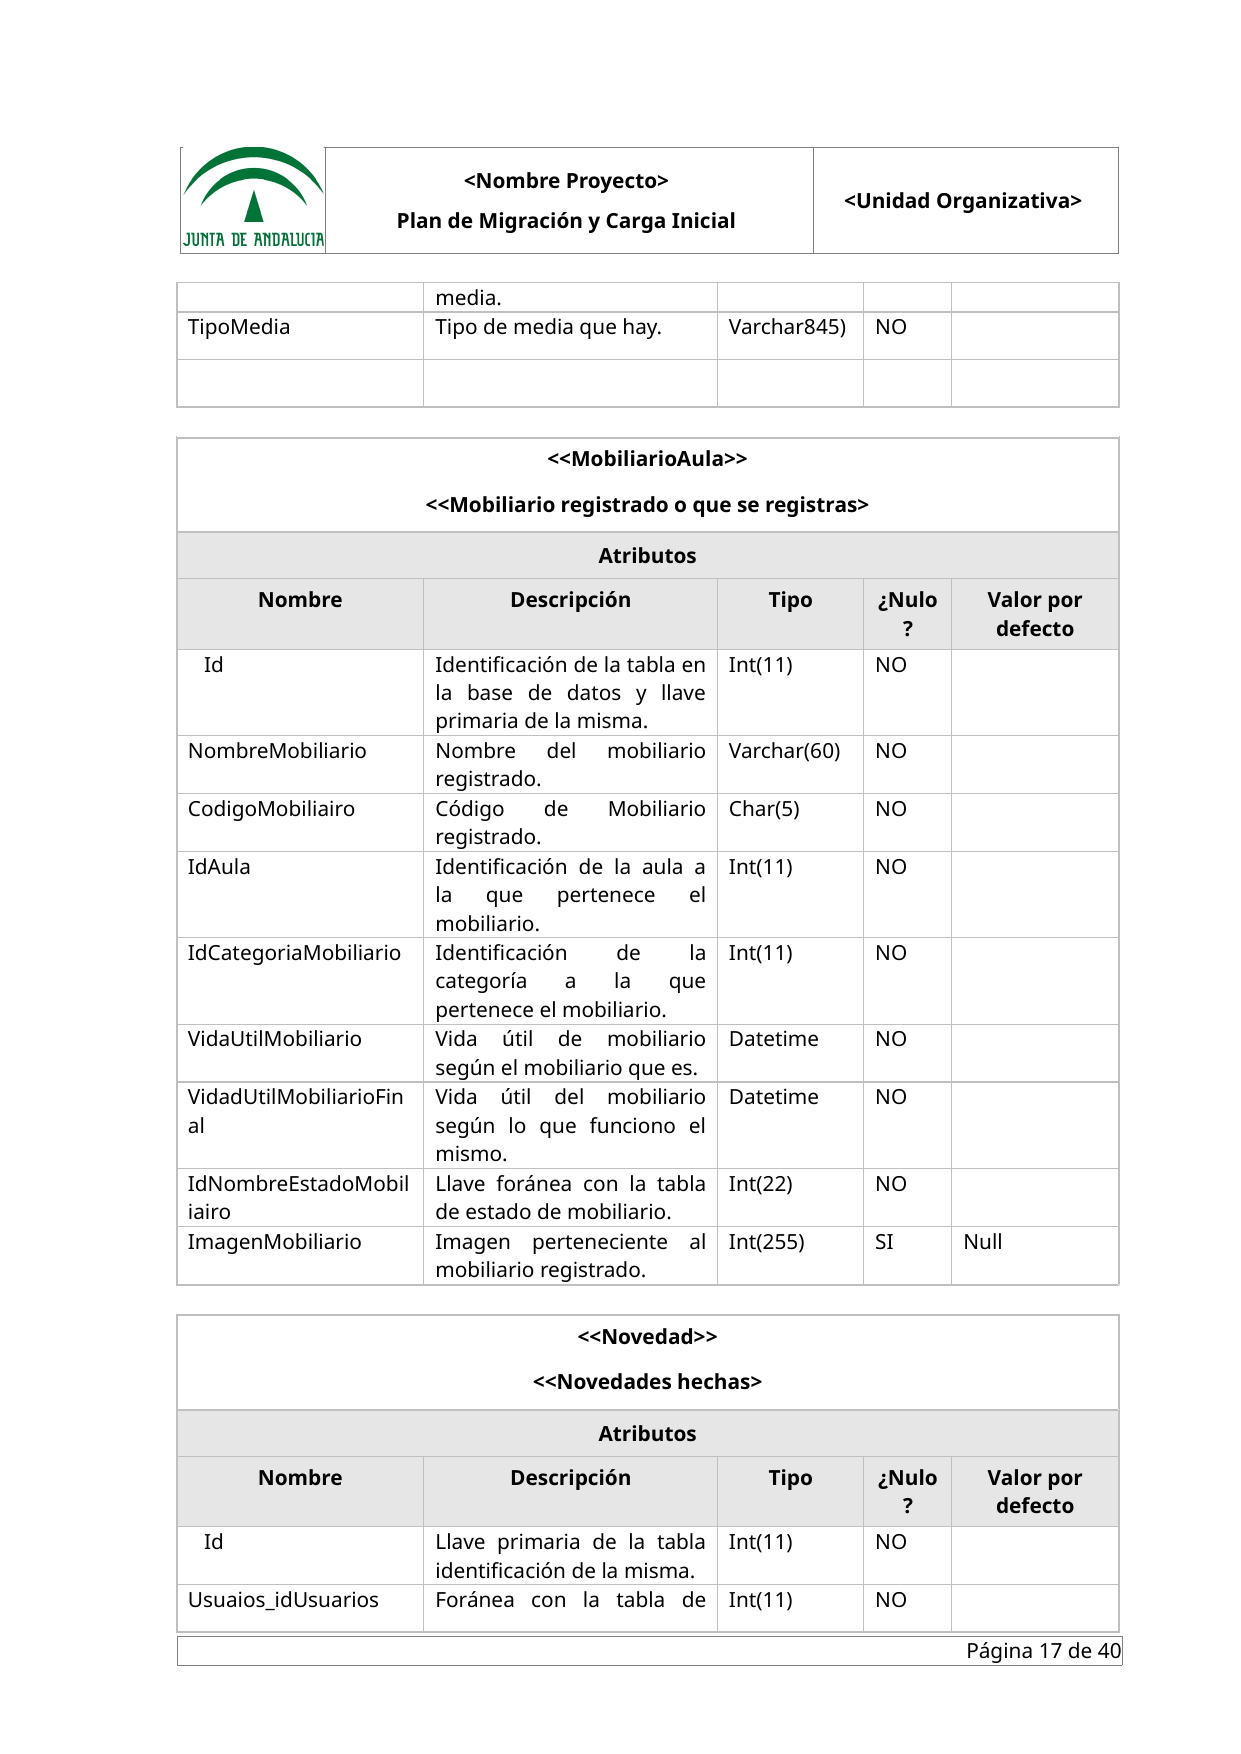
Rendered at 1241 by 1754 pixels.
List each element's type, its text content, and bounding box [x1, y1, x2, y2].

table_cell Tipo de media que hay. [424, 313, 717, 359]
table_cell NO [864, 1025, 951, 1081]
table_cell Valor por defecto [952, 1457, 1118, 1526]
table_cell SI [864, 1227, 951, 1284]
table_cell TipoMedia [178, 313, 423, 359]
table_cell [952, 1025, 1118, 1081]
table_cell <<Novedades hechas> [178, 1361, 1118, 1408]
table_cell Nombre [178, 579, 423, 649]
table_cell [952, 852, 1118, 937]
table_cell [952, 736, 1118, 793]
table_cell [952, 1169, 1118, 1226]
table_cell [952, 313, 1118, 359]
table_cell NO [864, 794, 951, 851]
table_cell Int(11) [718, 650, 863, 735]
table_cell Null [952, 1227, 1118, 1284]
table_cell Vida útil del mobiliario según lo que funciono el mismo. [424, 1083, 717, 1168]
table_cell Varchar(60) [718, 736, 863, 793]
table_cell NO [864, 1169, 951, 1226]
table_cell [864, 283, 951, 311]
table_header <<MobiliarioAula>> [178, 439, 1118, 484]
table_cell Descripción [424, 1457, 717, 1526]
table_cell Usuaios_idUsuarios [178, 1585, 423, 1631]
table_cell ¿Nulo? [864, 579, 951, 649]
table_cell Datetime [718, 1083, 863, 1168]
table_cell Tipo [718, 1457, 863, 1526]
table_header <<Novedad>> [178, 1316, 1118, 1361]
table_cell [952, 283, 1118, 311]
table_cell [952, 1585, 1118, 1631]
table_cell Int(255) [718, 1227, 863, 1284]
table_cell Imagen perteneciente al mobiliario registrado. [424, 1227, 717, 1284]
table_cell ¿Nulo? [864, 1457, 951, 1526]
table_cell ImagenMobiliario [178, 1227, 423, 1284]
table_cell Nombre del mobiliario registrado. [424, 736, 717, 793]
table_cell VidaUtilMobiliario [178, 1025, 423, 1081]
table_cell Atributos [178, 533, 1118, 578]
table_cell Vida útil de mobiliario según el mobiliario que es. [424, 1025, 717, 1081]
table_cell media. [424, 283, 717, 311]
table_cell Id [178, 650, 423, 735]
table_cell Int(11) [718, 1527, 863, 1584]
table_cell Identificación de la categoría a la que pertenece el mobiliario. [424, 938, 717, 1023]
table_cell Valor por defecto [952, 579, 1118, 649]
table_cell Descripción [424, 579, 717, 649]
table_cell Llave primaria de la tabla identificación de la misma. [424, 1527, 717, 1584]
table_cell [178, 283, 423, 311]
table_cell IdCategoriaMobiliario [178, 938, 423, 1023]
table_cell Int(11) [718, 938, 863, 1023]
table_cell CodigoMobiliairo [178, 794, 423, 851]
table_cell Atributos [178, 1411, 1118, 1456]
table_cell <<Mobiliario registrado o que se registras> [178, 484, 1118, 531]
table_cell [718, 360, 863, 406]
table_cell Id [178, 1527, 423, 1584]
table_cell NO [864, 938, 951, 1023]
table_cell NO [864, 736, 951, 793]
table_cell NO [864, 1585, 951, 1631]
table_cell [952, 1527, 1118, 1584]
table_cell [864, 360, 951, 406]
table_cell [952, 794, 1118, 851]
table_cell Identificación de la aula a la que pertenece el mobiliario. [424, 852, 717, 937]
table_cell NombreMobiliario [178, 736, 423, 793]
table_cell Int(11) [718, 1585, 863, 1631]
table_cell Varchar845) [718, 313, 863, 359]
table_cell [952, 1083, 1118, 1168]
table_cell NO [864, 1083, 951, 1168]
table_cell [952, 938, 1118, 1023]
table_cell NO [864, 313, 951, 359]
table_cell Tipo [718, 579, 863, 649]
table_cell Int(11) [718, 852, 863, 937]
table_cell Foránea con la tabla de [424, 1585, 717, 1631]
table_cell Char(5) [718, 794, 863, 851]
table_cell Datetime [718, 1025, 863, 1081]
table_cell Nombre [178, 1457, 423, 1526]
table_cell NO [864, 1527, 951, 1584]
table_cell [718, 283, 863, 311]
table_cell NO [864, 650, 951, 735]
table_cell Llave foránea con la tabla de estado de mobiliario. [424, 1169, 717, 1226]
table_cell [952, 360, 1118, 406]
table_cell IdAula [178, 852, 423, 937]
table_cell [178, 360, 423, 406]
table_cell Código de Mobiliario registrado. [424, 794, 717, 851]
table_cell VidadUtilMobiliarioFinal [178, 1083, 423, 1168]
table_cell [952, 650, 1118, 735]
table_cell NO [864, 852, 951, 937]
table_cell Int(22) [718, 1169, 863, 1226]
table_cell [424, 360, 717, 406]
table_cell Identificación de la tabla en la base de datos y llave primaria de la misma. [424, 650, 717, 735]
table_cell IdNombreEstadoMobiliairo [178, 1169, 423, 1226]
